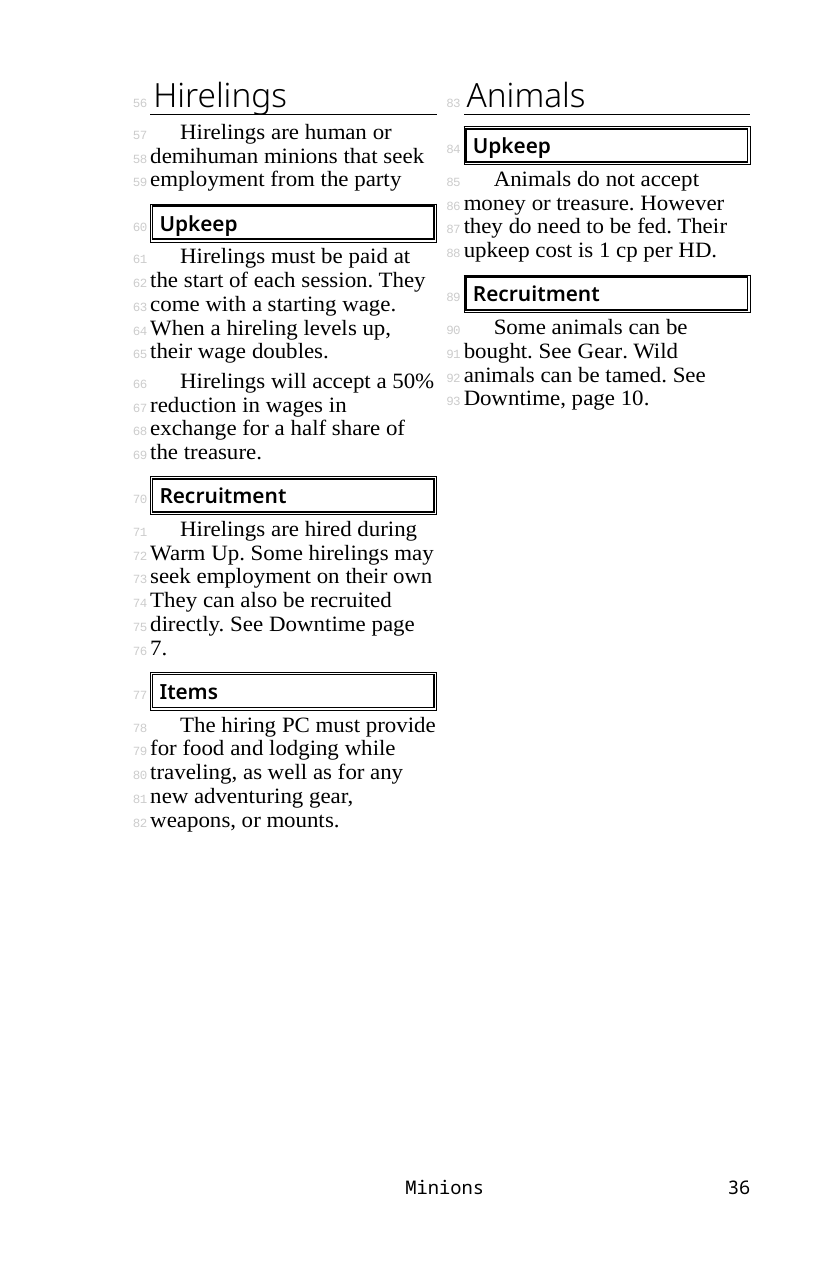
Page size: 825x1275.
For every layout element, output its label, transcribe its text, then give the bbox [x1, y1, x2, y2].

text Hirelings are hired during Warm Up. Some hirelings may seek employment on their own They can also be recruited directly. See Downtime page 7. [150, 518, 437, 660]
subtitle hirelings [150, 75, 437, 114]
subtitle Recruitment [467, 278, 747, 309]
subtitle animals [463, 75, 750, 114]
text Animals do not accept money or treasure. However they do need to be fed. Their upkeep cost is 1 cp per HD. [463, 168, 750, 262]
subtitle upkeep [153, 207, 433, 238]
text Some animals can be bought. See Gear. Wild animals can be tamed. See Downtime, page 10. [463, 316, 750, 411]
text Hirelings must be paid at the start of each session. They come with a starting wage. When a hireling levels up, their wage doubles. [150, 245, 437, 363]
text ­Hirelings are human or demihuman minions that seek employment from the party [150, 120, 437, 192]
text Hirelings will accept a 50% reduction in wages in exchange for a half share of the treasure. [150, 369, 437, 464]
text The hiring PC must provide for food and lodging while traveling, as well as for any new adventuring gear, weapons, or mounts. [150, 713, 437, 832]
subtitle upkeep [467, 130, 747, 161]
